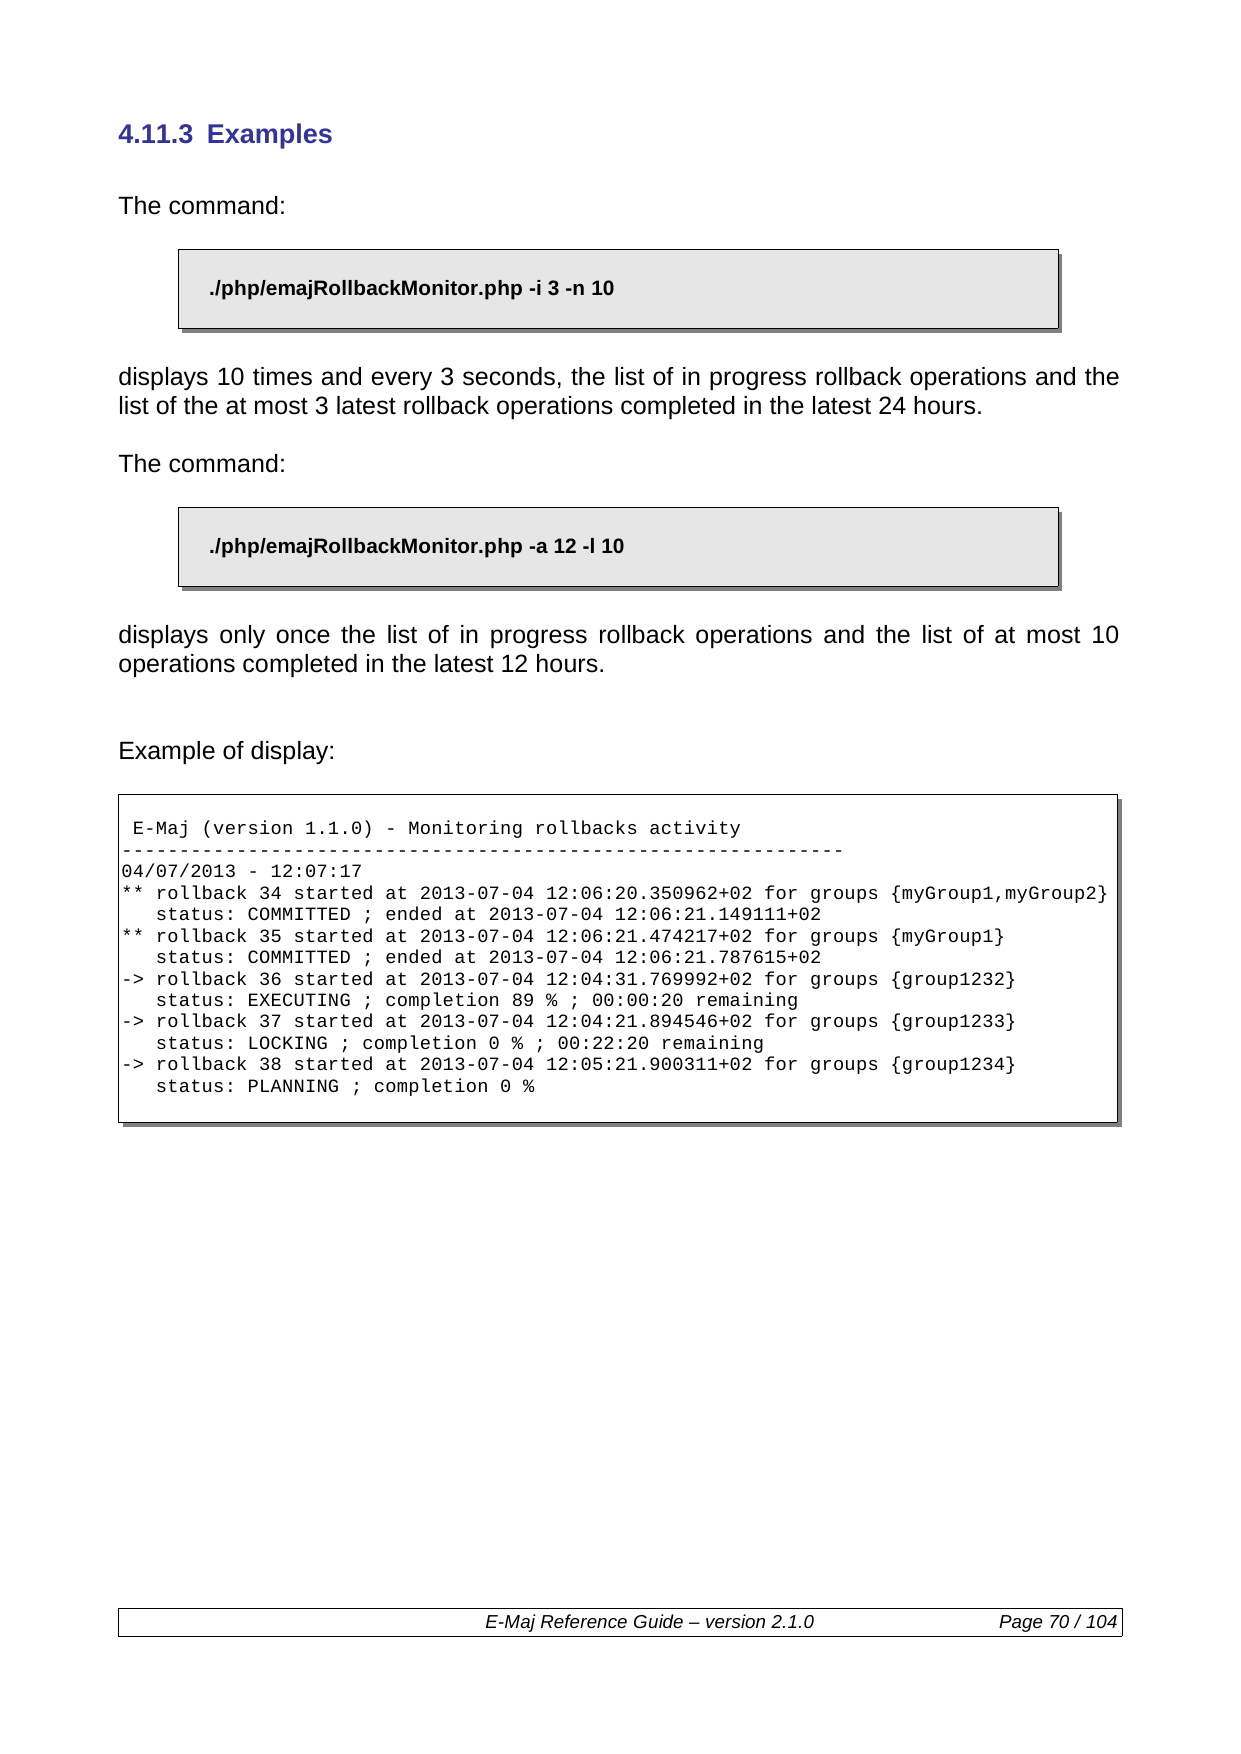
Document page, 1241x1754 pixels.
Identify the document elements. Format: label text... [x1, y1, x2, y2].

text displays 10 times and every 3 seconds, the list of in progress rollback operations and the list of the at most 3 latest rollback operations completed in the latest 24 hours. [118, 362, 1122, 420]
text status: COMMITTED ; ended at 2013-07-04 12:06:21.149111+02 [119, 901, 1117, 923]
subtitle Examples [118, 118, 1122, 149]
text status: LOCKING ; completion 0 % ; 00:22:20 remaining [119, 1030, 1117, 1052]
text -> rollback 37 started at 2013-07-04 12:04:21.894546+02 for groups {group1233} [119, 1009, 1117, 1030]
text Example of display: [118, 736, 1122, 765]
text -> rollback 38 started at 2013-07-04 12:05:21.900311+02 for groups {group1234} [119, 1052, 1117, 1073]
text ** rollback 34 started at 2013-07-04 12:06:20.350962+02 for groups {myGroup1,myGroup2} [119, 880, 1117, 901]
text The command: [118, 449, 1122, 478]
text status: COMMITTED ; ended at 2013-07-04 12:06:21.787615+02 [119, 944, 1117, 966]
text status: EXECUTING ; completion 89 % ; 00:00:20 remaining [119, 987, 1117, 1009]
text ./php/emajRollbackMonitor.php -a 12 -l 10 [179, 531, 1058, 556]
text -> rollback 36 started at 2013-07-04 12:04:31.769992+02 for groups {group1232} [119, 966, 1117, 987]
text ./php/emajRollbackMonitor.php -i 3 -n 10 [179, 273, 1058, 297]
text E-Maj (version 1.1.0) - Monitoring rollbacks activity [119, 816, 1117, 837]
text ** rollback 35 started at 2013-07-04 12:06:21.474217+02 for groups {myGroup1} [119, 923, 1117, 944]
text --------------------------------------------------------------- [119, 837, 1117, 858]
text status: PLANNING ; completion 0 % [119, 1073, 1117, 1098]
text displays only once the list of in progress rollback operations and the list of at most 10 operations completed in the latest 12 hours. [118, 620, 1122, 678]
text The command: [118, 191, 1122, 220]
text 04/07/2013 - 12:07:17 [119, 858, 1117, 880]
